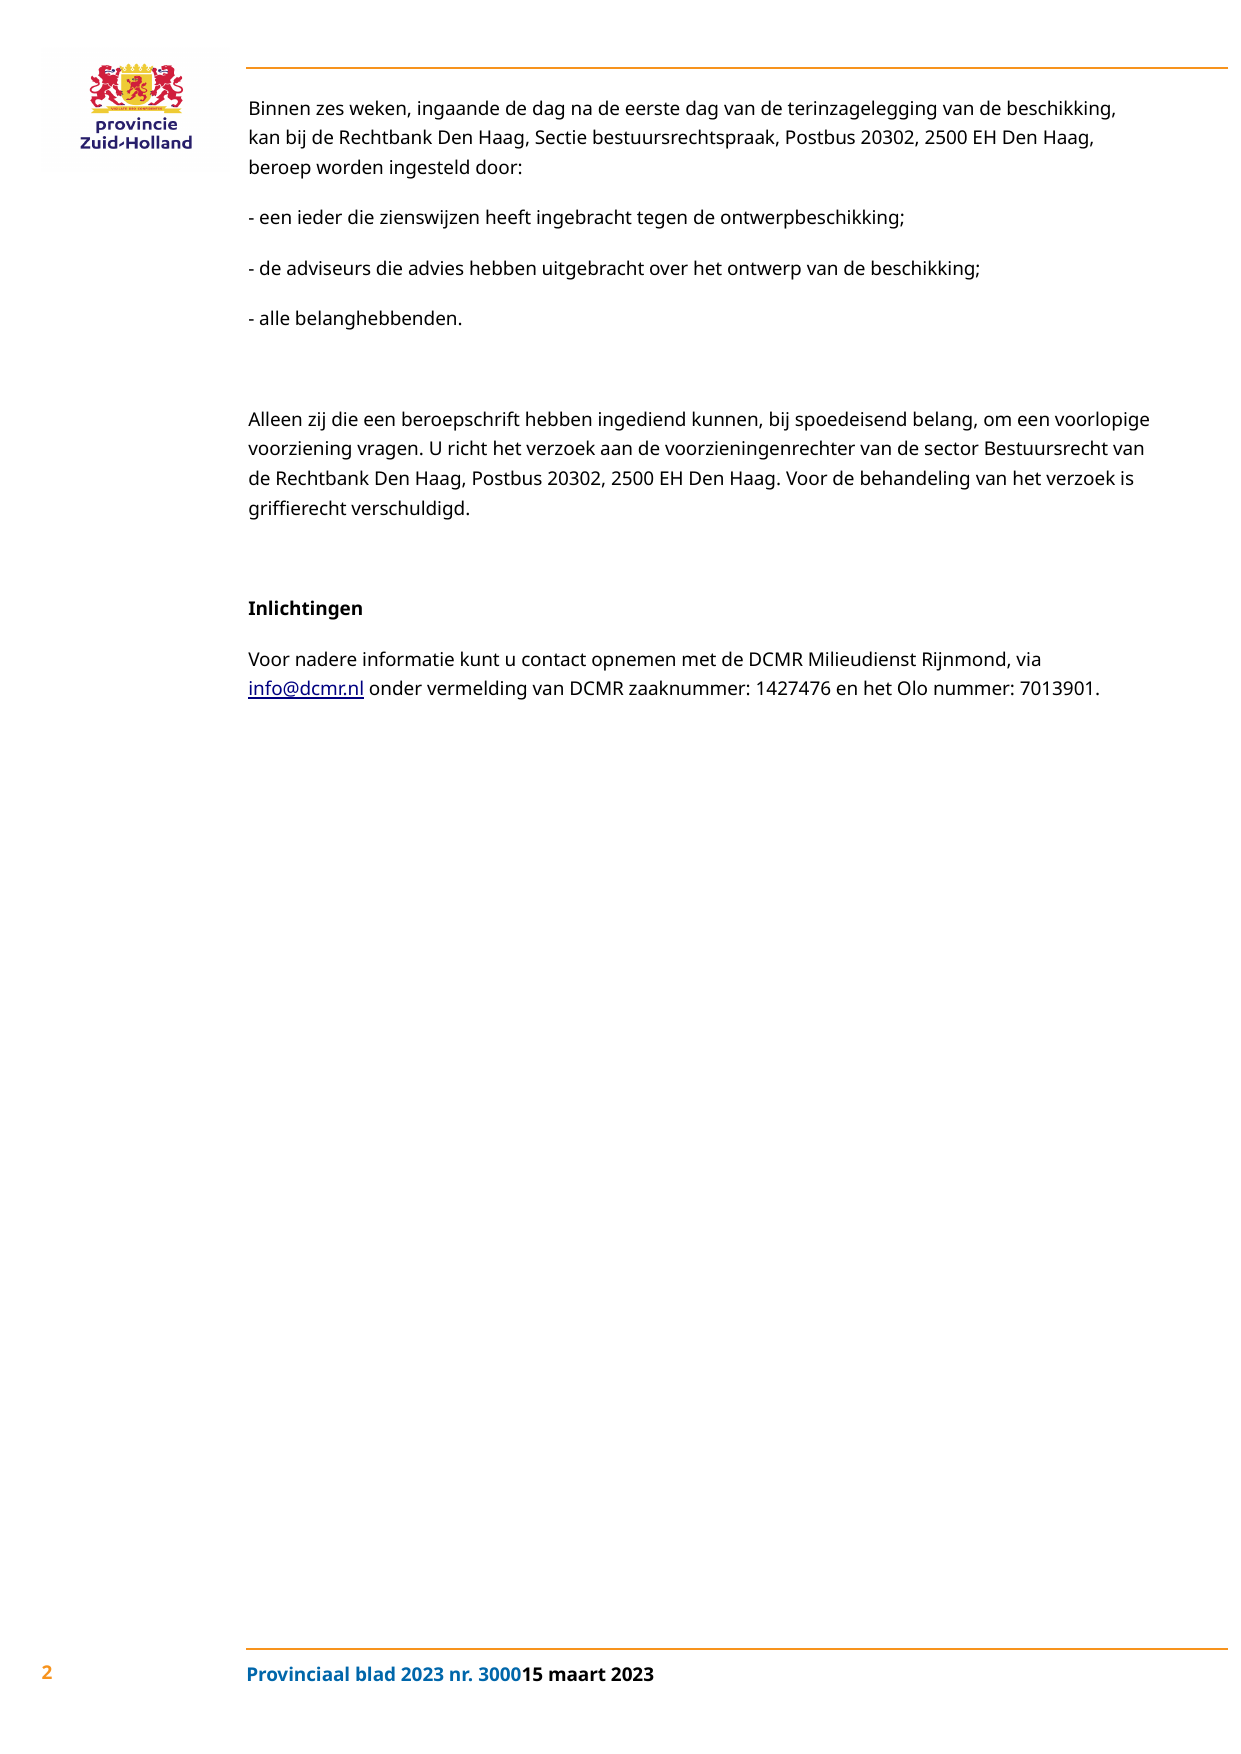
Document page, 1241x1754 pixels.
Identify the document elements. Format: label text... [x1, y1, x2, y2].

picture [41, 47, 231, 172]
text Binnen zes weken, ingaande de dag na de eerste dag van de terinzagelegging van de beschikking, kan bij de Rechtbank Den Haag, Sectie bestuursrechtspraak, Postbus 20302, 2500 EH Den Haag, beroep worden ingesteld door: [248, 95, 1152, 180]
text Voor nadere informatie kunt u contact opnemen met de DCMR Milieudienst Rijnmond, via info@dcmr.nl onder vermelding van DCMR zaaknummer: 1427476 en het Olo nummer: 7013901. [248, 646, 1152, 701]
text - een ieder die zienswijzen heeft ingebracht tegen de ontwerpbeschikking; [248, 204, 1152, 230]
text Alleen zij die een beroepschrift hebben ingediend kunnen, bij spoedeisend belang, om een voorlopige voorziening vragen. U richt het verzoek aan de voorzieningenrechter van de sector Bestuursrecht van de Rechtbank Den Haag, Postbus 20302, 2500 EH Den Haag. Voor de behandeling van het verzoek is griffierecht verschuldigd. [248, 406, 1152, 521]
text - alle belanghebbenden. [248, 305, 1152, 331]
text Inlichtingen [248, 596, 1152, 621]
text - de adviseurs die advies hebben uitgebracht over het ontwerp van de beschikking; [248, 255, 1152, 281]
